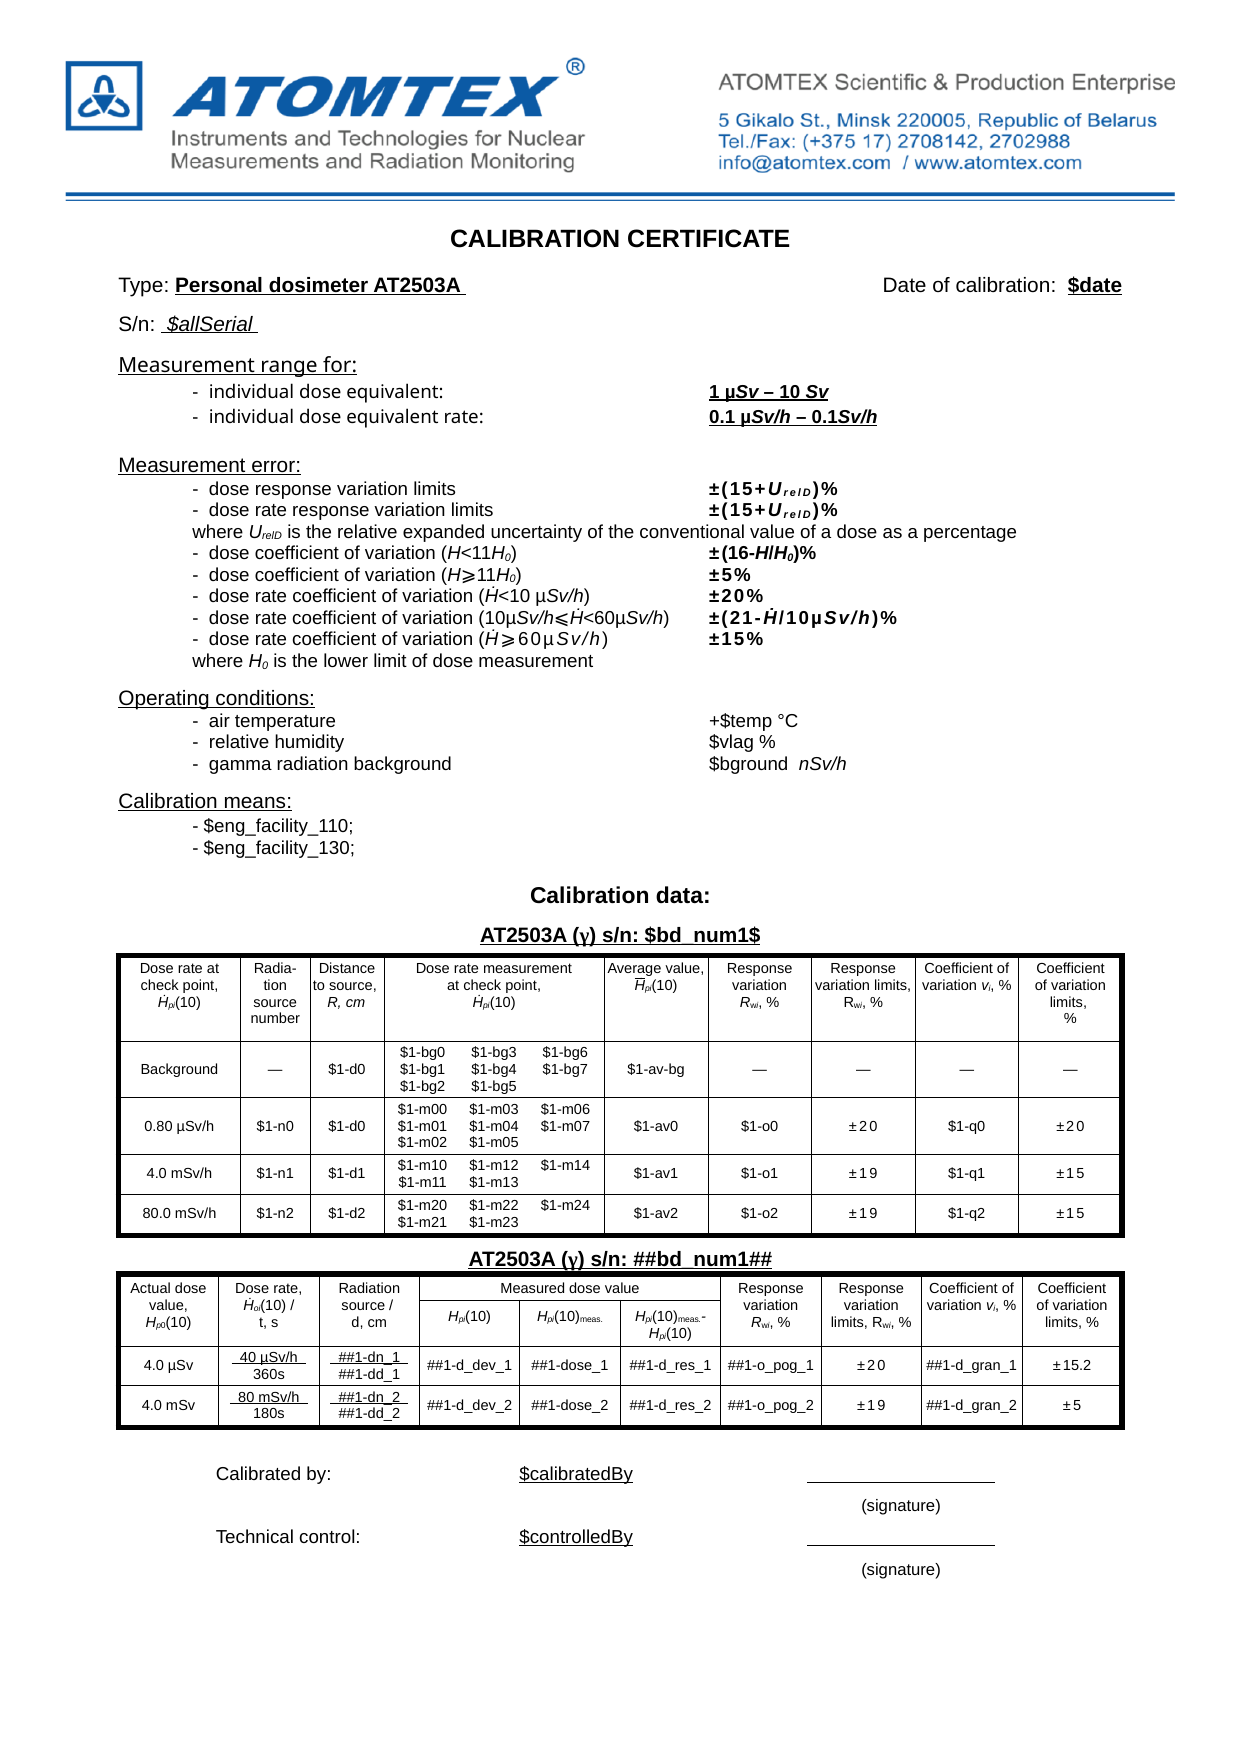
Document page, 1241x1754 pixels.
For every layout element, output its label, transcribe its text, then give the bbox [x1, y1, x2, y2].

table_cell 4.0 mSv [121, 1386, 218, 1425]
table_cell Response variation limits, Rwi, % [812, 958, 915, 1041]
table_header $calibratedBy [514, 1457, 771, 1490]
table_cell $1-n2 [241, 1195, 310, 1233]
table_cell $1-d1 [311, 1155, 384, 1193]
table_cell [210, 1490, 513, 1521]
table_cell $1-m10 $1-m11 $1-m12 $1-m13 $1-m14 [385, 1155, 604, 1193]
table_cell ±15 [1019, 1155, 1119, 1193]
table_cell ##1-d_res_2 [621, 1386, 720, 1425]
table_cell [514, 1554, 771, 1584]
table_cell Dose rate, Ḣoi(10) / t, s [219, 1277, 319, 1346]
table_cell ±19 [812, 1195, 915, 1233]
table_cell — [1019, 1042, 1119, 1097]
table_cell ##1-o_pog_1 [721, 1347, 821, 1385]
table_cell Response variation limits, Rwi, % [822, 1277, 921, 1346]
table_cell [514, 1490, 771, 1521]
table_cell Coefficient of variation limits, % [1023, 1277, 1119, 1346]
table_cell $1-d0 [311, 1098, 384, 1154]
table_header AT2503A (γ) s/n: $bd_num1$ [118, 909, 1122, 953]
table_cell $1-o2 [709, 1195, 811, 1233]
table_cell ±20 [1019, 1098, 1119, 1154]
table_cell Hpi(10)meas.-Hpi(10) [621, 1301, 720, 1346]
table_cell 80 mSv/h 180s [219, 1386, 319, 1425]
table_cell $1-o0 [709, 1098, 811, 1154]
table_cell Radia-tion source number [241, 958, 310, 1041]
table_cell ##1-d_gran_1 [922, 1347, 1022, 1385]
text - dose coefficient of variation (H<11H0) ±(16-H/H0)% - dose coefficient of variation (H⩾11H0) ±5% - dose rate coefficient of variation (Ḣ<10 µSv/h) ±20% - dose rate coefficient of variation (10µSv/h⩽Ḣ<60µSv/h) ±(21-Ḣ/10µSv/h)% - dose rate coefficient of variation (Ḣ⩾60µSv/h) ±15% where H0 is the lower limit of dose measurement [118, 542, 1122, 671]
table_cell Hpi(10) [420, 1301, 519, 1346]
table_cell ±15.2 [1023, 1347, 1119, 1385]
table_cell Coefficient of variation vi, % [922, 1277, 1022, 1346]
table_cell 80.0 mSv/h [121, 1195, 240, 1233]
table_cell — [812, 1042, 915, 1097]
table_cell Response variation Rwi, % [709, 958, 811, 1041]
text Operating conditions: - air temperature +$temp °C - relative humidity $vlag % - gamma radiation background $bground nSv/h [118, 686, 1122, 774]
table_cell ##1-d_dev_2 [420, 1386, 519, 1425]
table_cell — [916, 1042, 1018, 1097]
table_cell ##1-d_dev_1 [420, 1347, 519, 1385]
table_cell ±15 [1019, 1195, 1119, 1233]
table_cell $1-q1 [916, 1155, 1018, 1193]
table_cell $1-d0 [311, 1042, 384, 1097]
table_cell ##1-dn_1 ##1-dd_1 [320, 1347, 419, 1385]
table_cell $1-n1 [241, 1155, 310, 1193]
table_cell [210, 1554, 513, 1584]
table_cell ##1-dose_2 [520, 1386, 620, 1425]
table_cell — [709, 1042, 811, 1097]
table_cell ##1-dose_1 [520, 1347, 620, 1385]
table_cell Technical control: [210, 1521, 513, 1554]
table_cell Hpi(10)meas. [520, 1301, 620, 1346]
table_cell $1-m20 $1-m21 $1-m22 $1-m23 $1-m24 [385, 1195, 604, 1233]
text CALIBRATION CERTIFICATE [118, 224, 1122, 253]
table_cell ##1-dn_2 ##1-dd_2 [320, 1386, 419, 1425]
table_cell $1-bg0 $1-bg1 $1-bg2 $1-bg3 $1-bg4 $1-bg5 $1-bg6 $1-bg7 [385, 1042, 604, 1097]
table_cell $1-av2 [605, 1195, 708, 1233]
text Type: Personal dosimeter AT2503A Date of calibration: $date [118, 273, 1122, 297]
text Calibration data: [118, 882, 1122, 908]
table_cell $1-n0 [241, 1098, 310, 1154]
table_header Calibrated by: [210, 1457, 513, 1490]
table_cell ±19 [812, 1155, 915, 1193]
table_cell ##1-d_res_1 [621, 1347, 720, 1385]
table_cell Background [121, 1042, 240, 1097]
table_cell ±5 [1023, 1386, 1119, 1425]
table_cell Distance to source, R, сm [311, 958, 384, 1041]
text S/n: $allSerial [118, 311, 1122, 335]
text Measurement range for: - individual dose equivalent: 1 µSv – 10 Sv - individual dose equivalent rate: 0.1 µSv/h – 0.1Sv/h [118, 350, 1122, 453]
table_cell ##1-d_gran_2 [922, 1386, 1022, 1425]
table_cell (signature) [771, 1554, 1030, 1584]
table_cell Measured dose value [420, 1277, 720, 1299]
text Measurement error: [118, 453, 1122, 477]
table_cell ±20 [812, 1098, 915, 1154]
table_cell Radiation source / d, cm [320, 1277, 419, 1346]
table_cell ±20 [822, 1347, 921, 1385]
table_cell 4.0 µSv [121, 1347, 218, 1385]
table_cell Coefficient of variation vi, % [916, 958, 1018, 1041]
table_cell ##1-o_pog_2 [721, 1386, 821, 1425]
table_cell $controlledBy [514, 1521, 771, 1554]
table_cell $1-av1 [605, 1155, 708, 1193]
table_cell Dose rate at check point, Ḣpi(10) [121, 958, 240, 1041]
text Calibration means: - $eng_facility_110; - $eng_facility_130; [118, 789, 1122, 882]
table_cell $1-q2 [916, 1195, 1018, 1233]
table_cell 40 µSv/h 360s [219, 1347, 319, 1385]
table_cell Response variation Rwi, % [721, 1277, 821, 1346]
table_header [771, 1457, 1030, 1490]
table_cell $1-o1 [709, 1155, 811, 1193]
text - dose response variation limits ±(15+UrelD)% - dose rate response variation limits ±(15+UrelD)% where UrelD is the relative expanded uncertainty of the conventional value of a dose as a percentage [118, 477, 1122, 542]
table_cell 4.0 mSv/h [121, 1155, 240, 1193]
table_header AT2503A (γ) s/n: ##bd_num1## [118, 1238, 1122, 1271]
table_cell $1-q0 [916, 1098, 1018, 1154]
table_cell $1-d2 [311, 1195, 384, 1233]
table_cell $1-av0 [605, 1098, 708, 1154]
table_cell [771, 1521, 1030, 1554]
table_cell Coefficient of variation limits, % [1019, 958, 1119, 1041]
table_cell 0.80 µSv/h [121, 1098, 240, 1154]
table_cell Dose rate measurement at check point, Ḣpi(10) [385, 958, 604, 1041]
table_cell ±19 [822, 1386, 921, 1425]
table_cell $1-av-bg [605, 1042, 708, 1097]
table_cell Average value, Ḣpi(10) [605, 958, 708, 1041]
table_cell — [241, 1042, 310, 1097]
table_cell (signature) [771, 1490, 1030, 1521]
table_cell $1-m00 $1-m01 $1-m02 $1-m03 $1-m04 $1-m05 $1-m06 $1-m07 [385, 1098, 604, 1154]
table_cell Actual dose value, Hp0(10) [121, 1277, 218, 1346]
